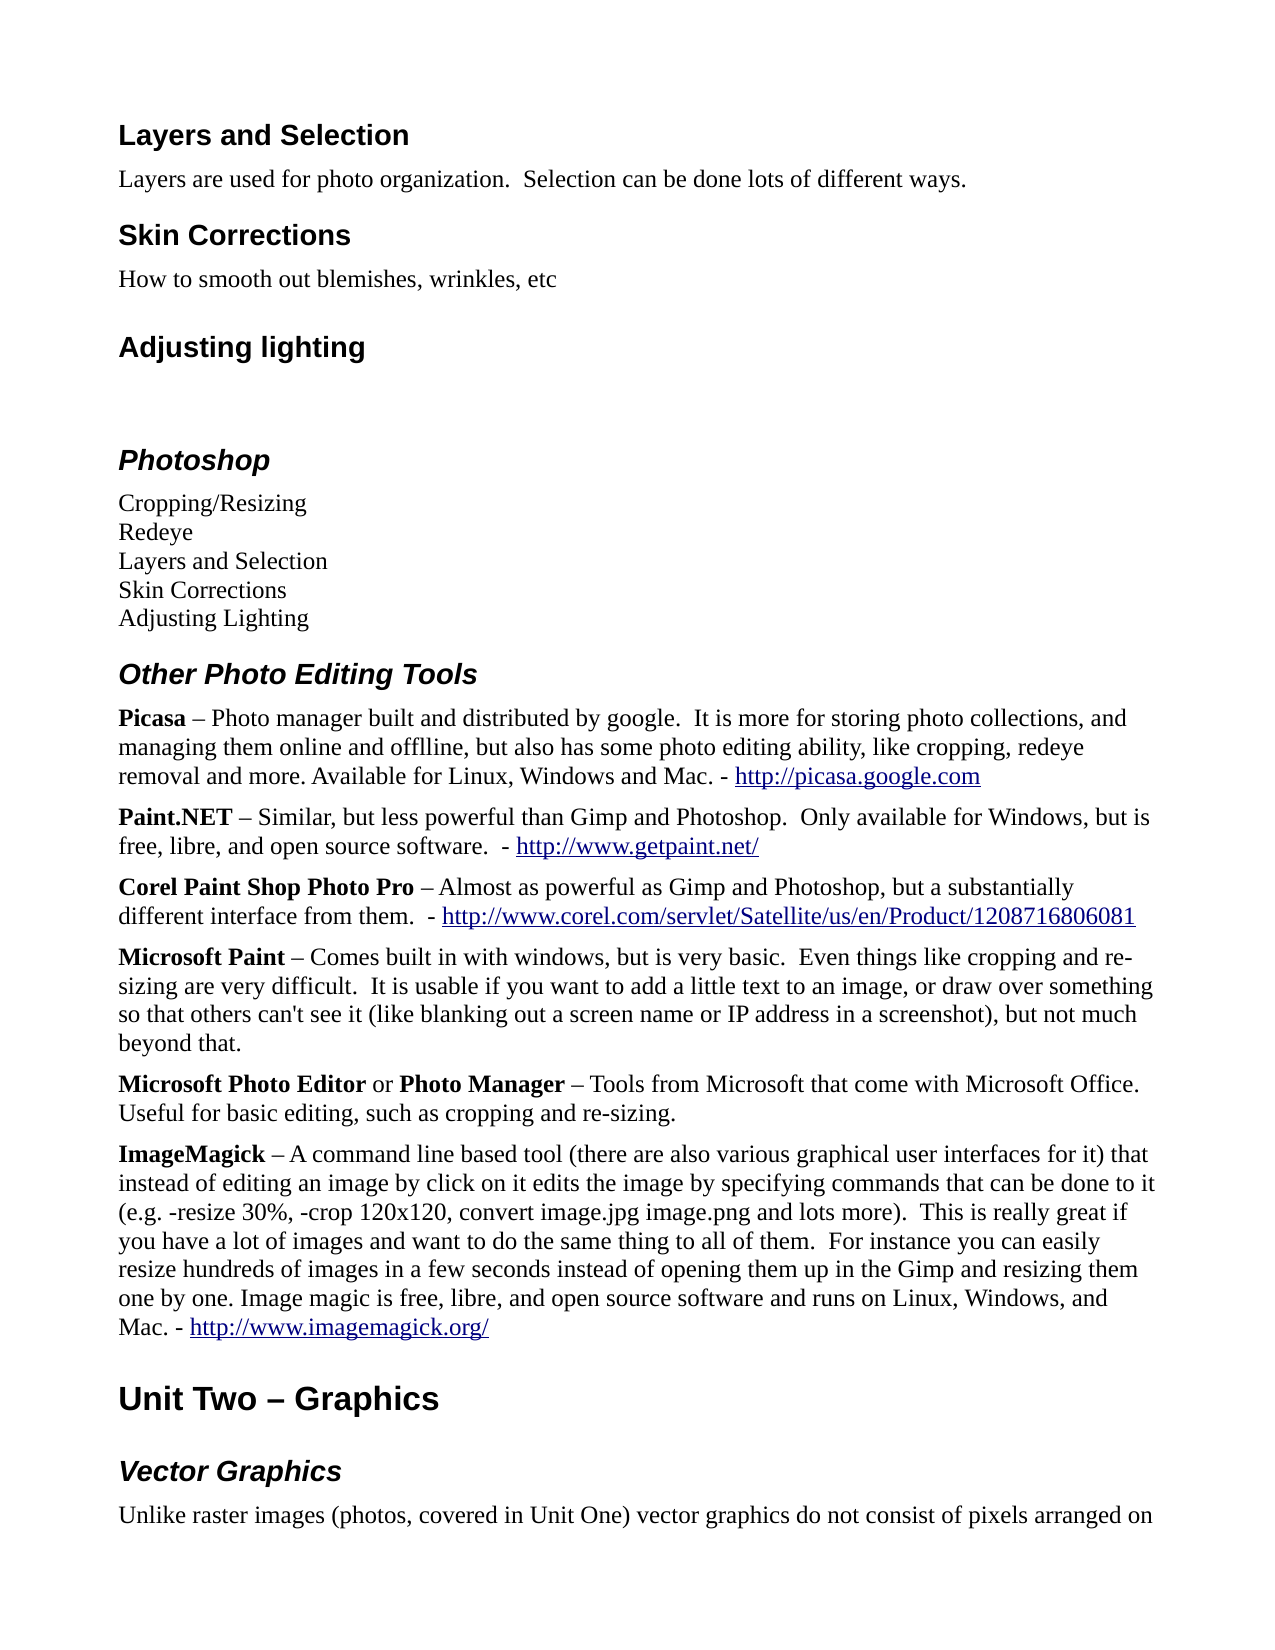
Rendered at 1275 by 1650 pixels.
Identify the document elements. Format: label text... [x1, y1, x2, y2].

text Microsoft Photo Editor or Photo Manager – Tools from Microsoft that come with Microsoft Office. Useful for basic editing, such as cropping and re-sizing. [118, 1069, 1157, 1127]
text Adjusting Lighting [118, 603, 1157, 632]
subtitle Skin Corrections [118, 218, 1157, 251]
text ImageMagick – A command line based tool (there are also various graphical user interfaces for it) that instead of editing an image by click on it edits the image by specifying commands that can be done to it (e.g. -resize 30%, -crop 120x120, convert image.jpg image.png and lots more). This is really great if you have a lot of images and want to do the same thing to all of them. For instance you can easily resize hundreds of images in a few seconds instead of opening them up in the Gimp and resizing them one by one. Image magic is free, libre, and open source software and runs on Linux, Windows, and Mac. - http://www.imagemagick.org/ [118, 1139, 1157, 1341]
text How to smooth out blemishes, wrinkles, etc [118, 264, 1157, 293]
subtitle Other Photo Editing Tools [118, 657, 1157, 691]
text Cropping/Resizing [118, 488, 1157, 517]
text Corel Paint Shop Photo Pro – Almost as powerful as Gimp and Photoshop, but a substantially different interface from them. - http://www.corel.com/servlet/Satellite/us/en/Product/1208716806081 [118, 872, 1157, 929]
text Unlike raster images (photos, covered in Unit One) vector graphics do not consist of pixels arranged on [118, 1501, 1157, 1529]
text Picasa – Photo manager built and distributed by google. It is more for storing photo collections, and managing them online and offlline, but also has some photo editing ability, like cropping, redeye removal and more. Available for Linux, Windows and Mac. - http://picasa.google.com [118, 703, 1157, 789]
text Layers are used for photo organization. Selection can be done lots of different ways. [118, 164, 1157, 193]
subtitle Photoshop [118, 442, 1157, 476]
text Microsoft Paint – Comes built in with windows, but is very basic. Even things like cropping and re-sizing are very difficult. It is usable if you want to add a little text to an image, or draw over something so that others can't see it (like blanking out a screen name or IP address in a screenshot), but not much beyond that. [118, 942, 1157, 1057]
text Skin Corrections [118, 575, 1157, 603]
text Paint.NET – Similar, but less powerful than Gimp and Photoshop. Only available for Windows, but is free, libre, and open source software. - http://www.getpaint.net/ [118, 802, 1157, 859]
subtitle Vector Graphics [118, 1454, 1157, 1488]
subtitle Layers and Selection [118, 118, 1157, 152]
text Redeye [118, 517, 1157, 546]
text Layers and Selection [118, 546, 1157, 575]
subtitle Adjusting lighting [118, 330, 1157, 364]
subtitle Unit Two – Graphics [118, 1378, 1157, 1417]
